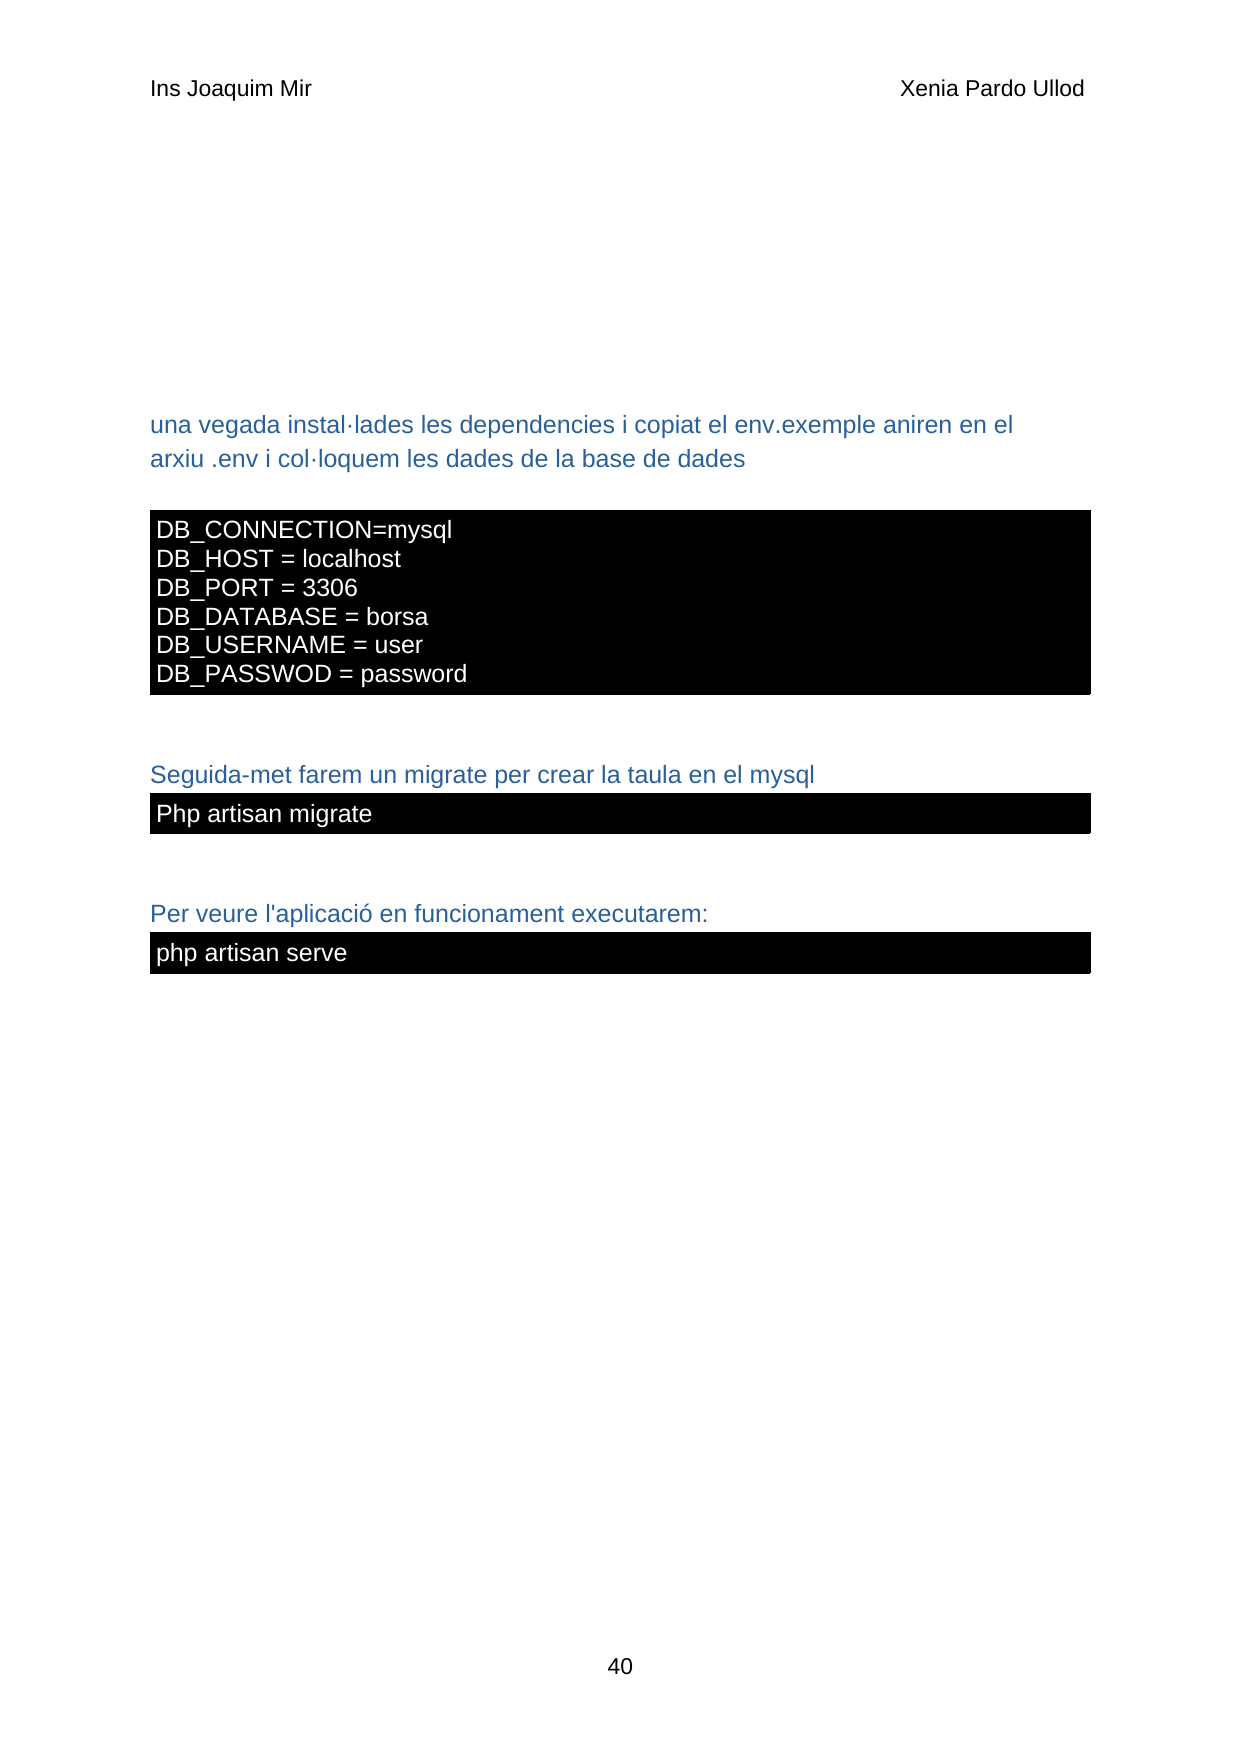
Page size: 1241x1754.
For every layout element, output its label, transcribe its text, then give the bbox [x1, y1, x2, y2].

text Per veure l'aplicació en funcionament executarem: [150, 899, 1090, 928]
table_header php artisan serve [151, 933, 1090, 973]
table_header DB_CONNECTION=mysql DB_HOST = localhost DB_PORT = 3306 DB_DATABASE = borsa DB_USERNAME = user DB_PASSWOD = password [151, 511, 1090, 694]
text Seguida-met farem un migrate per crear la taula en el mysql [150, 760, 1090, 788]
text una vegada instal·lades les dependencies i copiat el env.exemple aniren en el arxiu .env i col·loquem les dades de la base de dades [150, 411, 1090, 472]
table_header Php artisan migrate [151, 794, 1090, 833]
